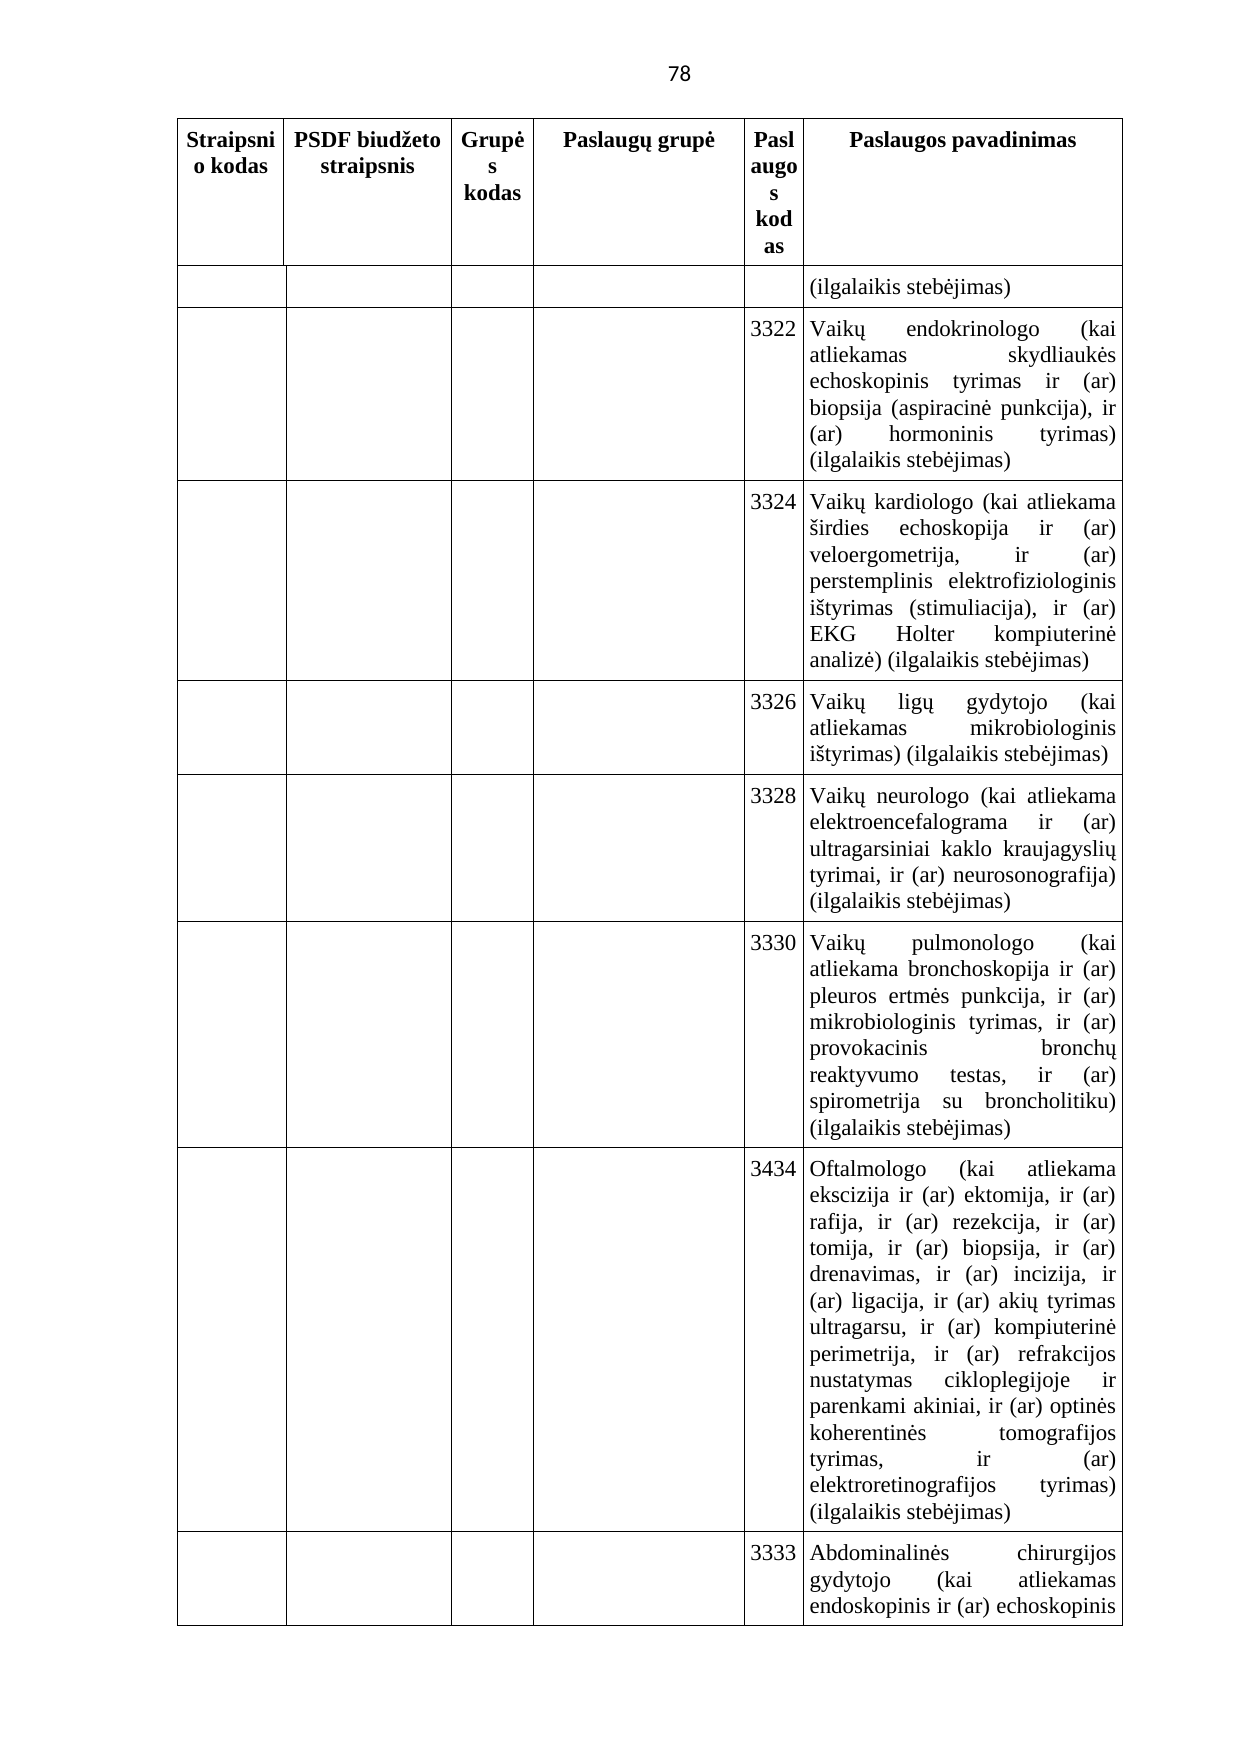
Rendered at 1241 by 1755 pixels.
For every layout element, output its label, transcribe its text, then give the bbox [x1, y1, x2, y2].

table_header Grupės kodas [452, 119, 533, 265]
table_cell [534, 308, 744, 480]
table_cell Vaikų kardiologo (kai atliekama širdies echoskopija ir (ar) veloergometrija, ir (ar) perstemplinis elektrofiziologinis ištyrimas (stimuliacija), ir (ar) EKG Holter kompiuterinė analizė) (ilgalaikis stebėjimas) [804, 481, 1122, 680]
table_cell [178, 1148, 286, 1531]
table_header Straipsnio kodas [178, 119, 283, 265]
table_cell [178, 681, 286, 774]
table_cell [287, 308, 451, 480]
table_cell [452, 481, 533, 680]
table_cell [452, 1148, 533, 1531]
table_cell [452, 266, 533, 307]
table_header PSDF biudžeto straipsnis [284, 119, 451, 265]
table_header Paslaugų grupė [534, 119, 744, 265]
table_cell Abdominalinės chirurgijos gydytojo (kai atliekamas endoskopinis ir (ar) echoskopinis [804, 1532, 1122, 1625]
table_cell [178, 481, 286, 680]
table_cell [287, 681, 451, 774]
table_cell [287, 1148, 451, 1531]
table_cell Vaikų endokrinologo (kai atliekamas skydliaukės echoskopinis tyrimas ir (ar) biopsija (aspiracinė punkcija), ir (ar) hormoninis tyrimas) (ilgalaikis stebėjimas) [804, 308, 1122, 480]
table_cell [534, 681, 744, 774]
table_cell [287, 266, 451, 307]
table_cell Vaikų ligų gydytojo (kai atliekamas mikrobiologinis ištyrimas) (ilgalaikis stebėjimas) [804, 681, 1122, 774]
table_cell [452, 681, 533, 774]
table_header Paslaugos pavadinimas [804, 119, 1122, 265]
table_cell [287, 775, 451, 921]
table_cell [178, 266, 286, 307]
table_cell 3330 [745, 922, 803, 1147]
table_cell [287, 481, 451, 680]
table_cell 3322 [745, 308, 803, 480]
table_cell [534, 922, 744, 1147]
table_cell [534, 1148, 744, 1531]
table_cell 3326 [745, 681, 803, 774]
table_cell [534, 481, 744, 680]
table_cell [452, 1532, 533, 1625]
table_cell [452, 922, 533, 1147]
table_header Paslaugos kodas [745, 119, 803, 265]
table_cell [178, 1532, 286, 1625]
table_cell Oftalmologo (kai atliekama ekscizija ir (ar) ektomija, ir (ar) rafija, ir (ar) rezekcija, ir (ar) tomija, ir (ar) biopsija, ir (ar) drenavimas, ir (ar) incizija, ir (ar) ligacija, ir (ar) akių tyrimas ultragarsu, ir (ar) kompiuterinė perimetrija, ir (ar) refrakcijos nustatymas cikloplegijoje ir parenkami akiniai, ir (ar) optinės koherentinės tomografijos tyrimas, ir (ar) elektroretinografijos tyrimas) (ilgalaikis stebėjimas) [804, 1148, 1122, 1531]
table_cell 3328 [745, 775, 803, 921]
table_cell 3434 [745, 1148, 803, 1531]
table_cell (ilgalaikis stebėjimas) [804, 266, 1122, 307]
table_cell [287, 922, 451, 1147]
table_cell Vaikų pulmonologo (kai atliekama bronchoskopija ir (ar) pleuros ertmės punkcija, ir (ar) mikrobiologinis tyrimas, ir (ar) provokacinis bronchų reaktyvumo testas, ir (ar) spirometrija su broncholitiku) (ilgalaikis stebėjimas) [804, 922, 1122, 1147]
table_cell [178, 922, 286, 1147]
table_cell Vaikų neurologo (kai atliekama elektroencefalograma ir (ar) ultragarsiniai kaklo kraujagyslių tyrimai, ir (ar) neurosonografija) (ilgalaikis stebėjimas) [804, 775, 1122, 921]
table_cell [178, 308, 286, 480]
table_cell 3333 [745, 1532, 803, 1625]
table_cell [534, 266, 744, 307]
table_cell 3324 [745, 481, 803, 680]
table_cell [452, 308, 533, 480]
table_cell [178, 775, 286, 921]
table_cell [287, 1532, 451, 1625]
table_cell [534, 1532, 744, 1625]
table_cell [534, 775, 744, 921]
table_cell [745, 266, 803, 307]
table_cell [452, 775, 533, 921]
